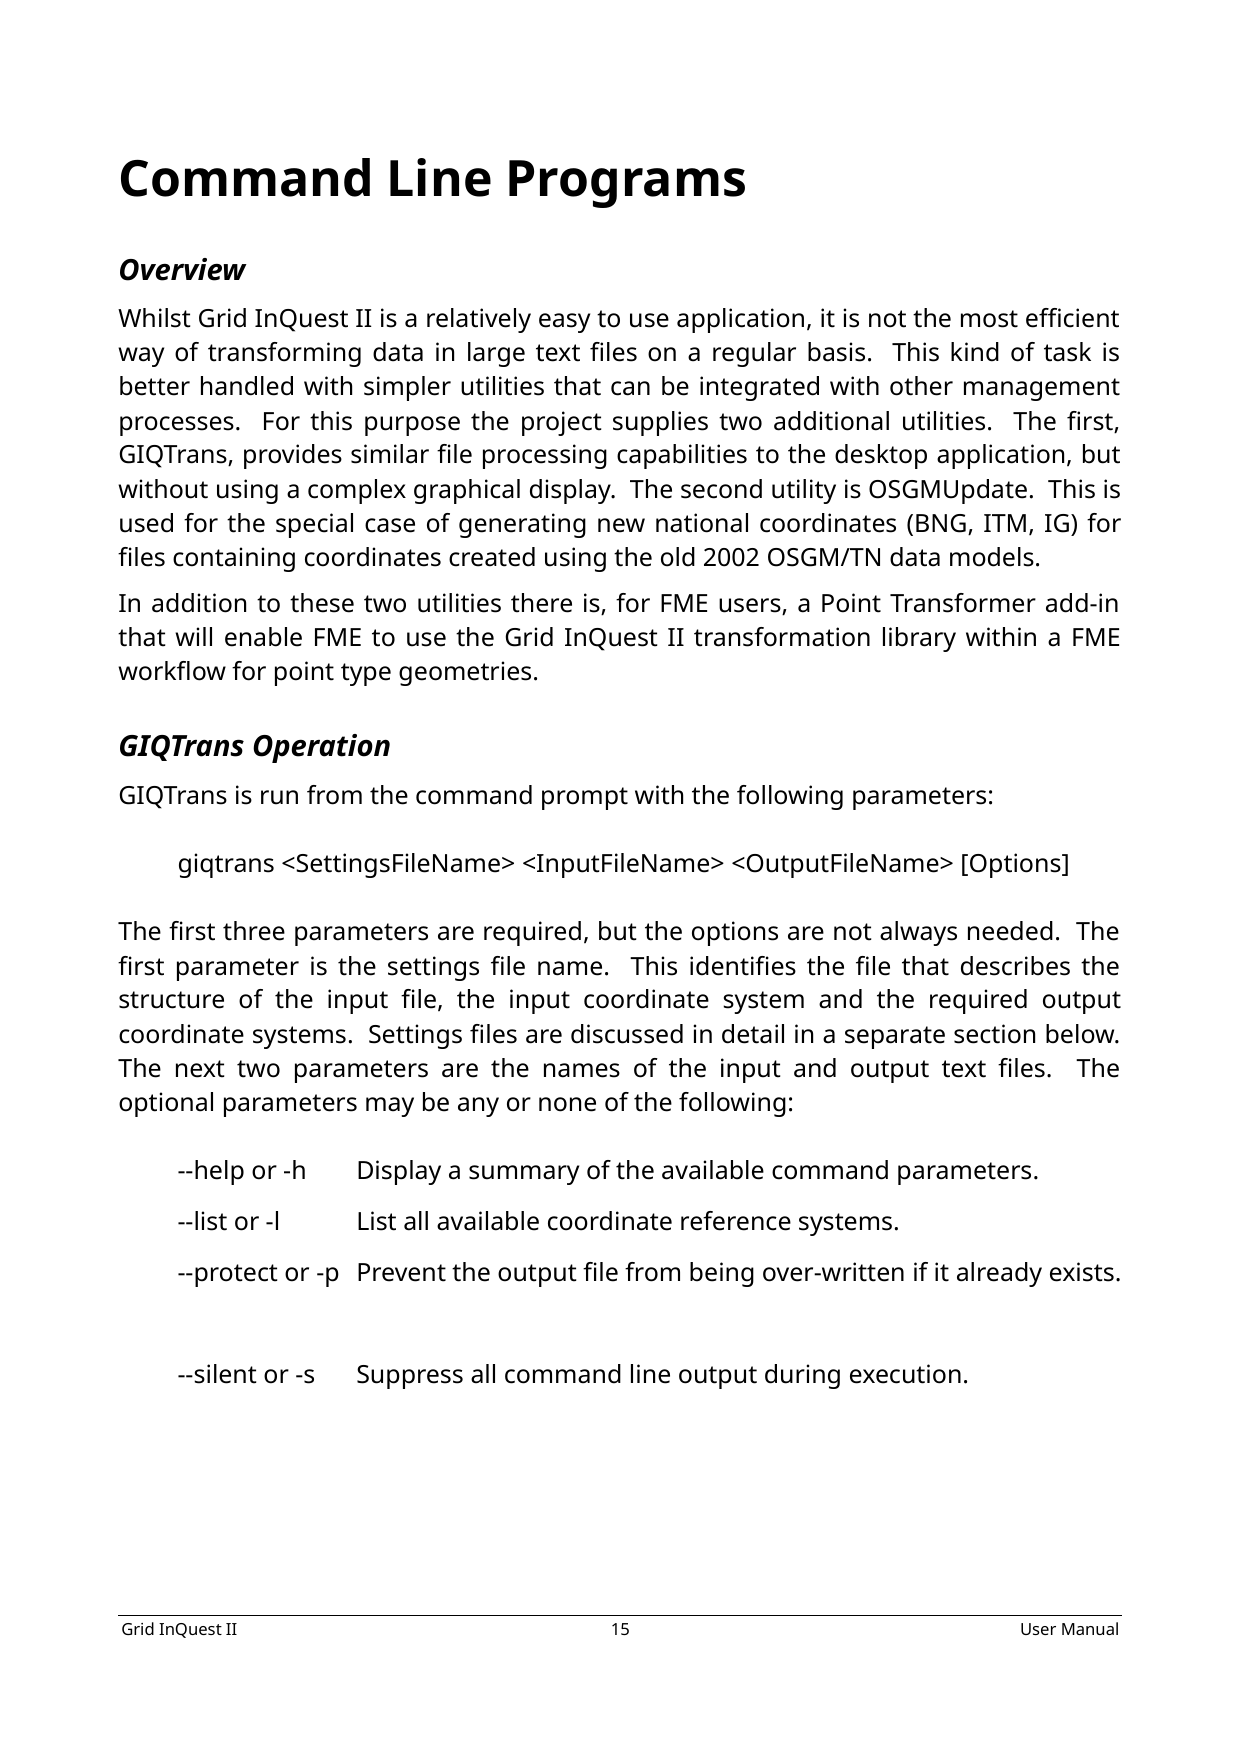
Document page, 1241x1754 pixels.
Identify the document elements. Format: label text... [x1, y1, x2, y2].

text Whilst Grid InQuest II is a relatively easy to use application, it is not the most efficient way of transforming data in large text files on a regular basis. This kind of task is better handled with simpler utilities that can be integrated with other management processes. For this purpose the project supplies two additional utilities. The first, GIQTrans, provides similar file processing capabilities to the desktop application, but without using a complex graphical display. The second utility is OSGMUpdate. This is used for the special case of generating new national coordinates (BNG, ITM, IG) for files containing coordinates created using the old 2002 OSGM/TN data models. [118, 301, 1122, 573]
subtitle GIQTrans Operation [118, 726, 1122, 765]
text In addition to these two utilities there is, for FME users, a Point Transformer add-in that will enable FME to use the Grid InQuest II transformation library within a FME workflow for point type geometries. [118, 586, 1122, 688]
text The first three parameters are required, but the options are not always needed. The first parameter is the settings file name. This identifies the file that describes the structure of the input file, the input coordinate system and the required output coordinate systems. Settings files are discussed in detail in a separate section below. The next two parameters are the names of the input and output text files. The optional parameters may be any or none of the following: [118, 880, 1122, 1118]
text --help or -h Display a summary of the available command parameters. --list or -l List all available coordinate reference systems. --protect or -p Prevent the output file from being over-written if it already exists. --silent or -s Suppress all command line output during execution. [177, 1118, 1122, 1391]
text giqtrans <SettingsFileName> <InputFileName> <OutputFileName> [Options] [177, 812, 1122, 880]
text GIQTrans is run from the command prompt with the following parameters: [118, 778, 1122, 812]
subtitle Command Line Programs [118, 143, 1122, 211]
subtitle Overview [118, 249, 1122, 288]
